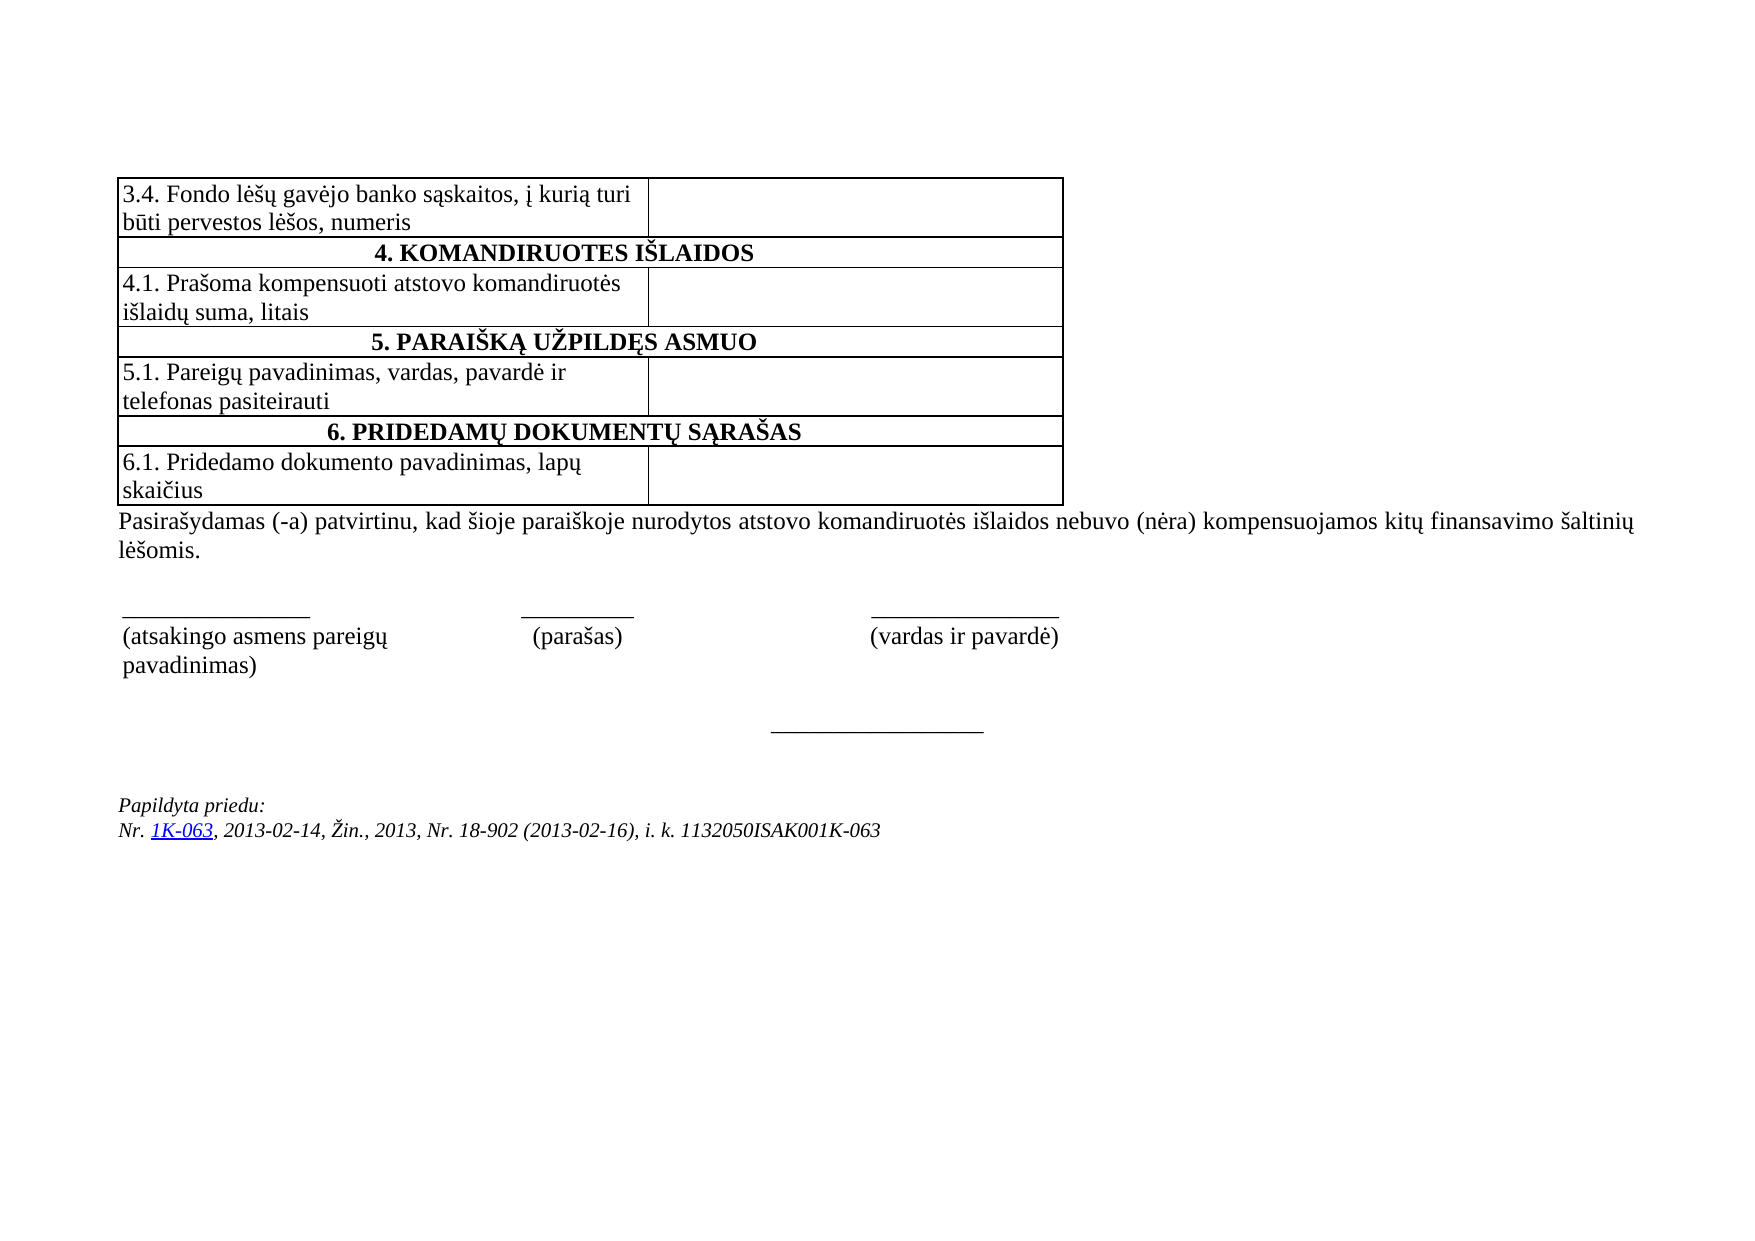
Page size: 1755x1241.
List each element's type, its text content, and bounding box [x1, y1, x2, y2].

text Pasirašydamas (-a) patvirtinu, kad šioje paraiškoje nurodytos atstovo komandiruotės išlaidos nebuvo (nėra) kompensuojamos kitų finansavimo šaltinių lėšomis. [118, 506, 1636, 563]
table_header _______________ (atsakingo asmens pareigų pavadinimas) [118, 592, 470, 678]
table_cell [1010, 327, 1062, 356]
table_cell išlaidų suma, litais [119, 297, 648, 326]
table_cell [649, 297, 1062, 326]
table_cell 4. KOMANDIRUOTES IŠLAIDOS [119, 238, 1010, 267]
table_cell [1010, 238, 1062, 267]
table_cell 6. PRIDEDAMŲ DOKUMENTŲ SĄRAŠAS [119, 417, 1010, 445]
table_cell [649, 447, 1062, 476]
text Nr. 1K-063, 2013-02-14, Žin., 2013, Nr. 18-902 (2013-02-16), i. k. 1132050ISAK001K-063 [118, 817, 1636, 842]
table_cell būti pervestos lėšos, numeris [119, 208, 648, 236]
table_cell telefonas pasiteirauti [119, 386, 648, 415]
table_cell [1010, 417, 1062, 445]
table_cell skaičius [119, 476, 648, 504]
table_cell 4.1. Prašoma kompensuoti atstovo komandiruotės [119, 268, 648, 297]
table_cell [649, 179, 1062, 207]
table_cell 3.4. Fondo lėšų gavėjo banko sąskaitos, į kurią turi [119, 179, 648, 207]
table_cell 6.1. Pridedamo dokumento pavadinimas, lapų [119, 447, 648, 476]
table_cell 5.1. Pareigų pavadinimas, vardas, pavardė ir [119, 358, 648, 386]
table_cell [649, 208, 1062, 236]
table_cell 5. PARAIŠKĄ UŽPILDĘS ASMUO [119, 327, 1010, 356]
table_header _______________ (vardas ir pavardė) [685, 592, 1063, 678]
table_cell [649, 476, 1062, 504]
table_header _________ (parašas) [470, 592, 685, 678]
text _________________ [118, 707, 1636, 736]
table_cell [649, 386, 1062, 415]
table_cell [649, 268, 1062, 297]
text Papildyta priedu: [118, 793, 1636, 817]
table_cell [649, 358, 1062, 386]
